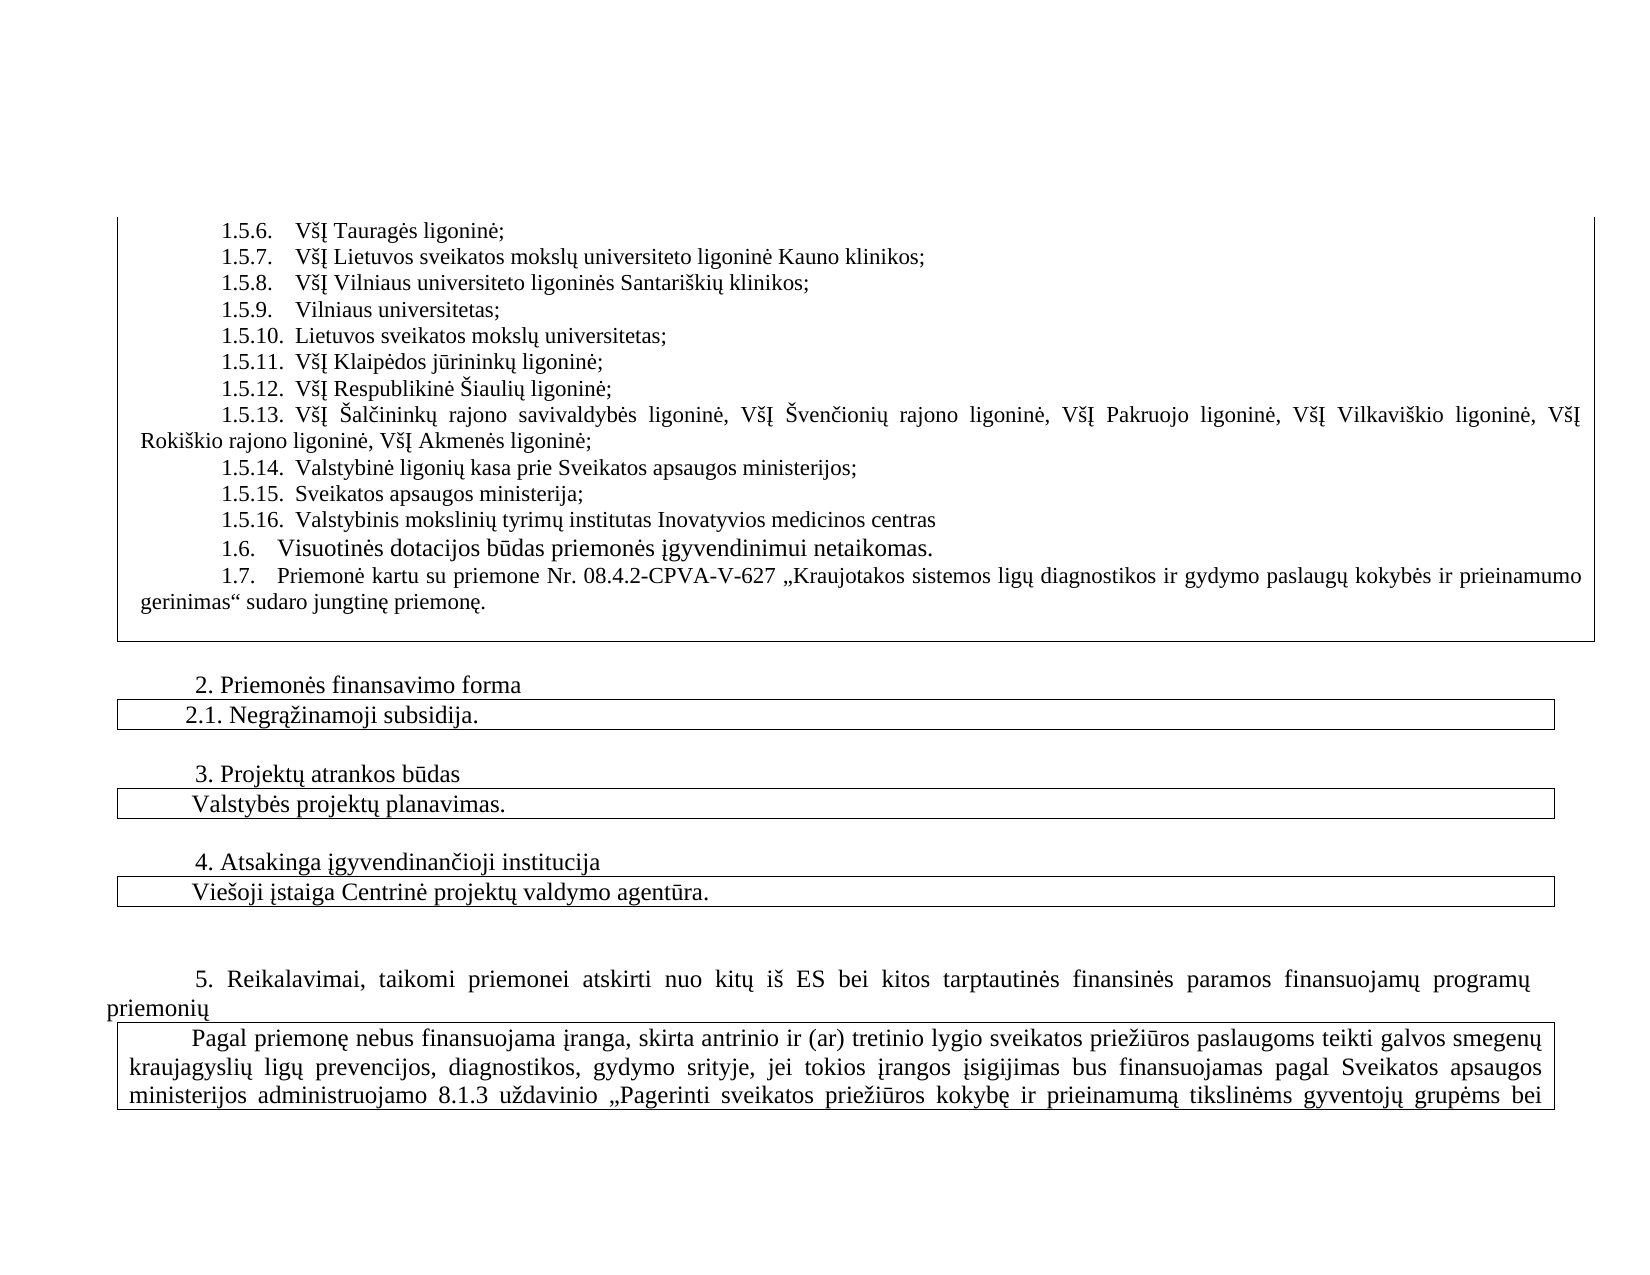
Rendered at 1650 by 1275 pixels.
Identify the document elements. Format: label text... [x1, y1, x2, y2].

text 2. Priemonės finansavimo forma [106, 671, 1532, 699]
text 3. Projektų atrankos būdas [106, 759, 1532, 788]
table_header 2.1. Negrąžinamoji subsidija. [118, 700, 1554, 729]
table_header Viešoji įstaiga Centrinė projektų valdymo agentūra. [118, 877, 1554, 906]
table_cell [118, 614, 1594, 641]
table_cell 1.6. Visuotinės dotacijos būdas priemonės įgyvendinimui netaikomas. 1.7. Priemonė kartu su priemone Nr. 08.4.2-CPVA-V-627 „Kraujotakos sistemos ligų diagnostikos ir gydymo paslaugų kokybės ir prieinamumo gerinimas“ sudaro jungtinę priemonę. [118, 533, 1594, 614]
table_header Valstybės projektų planavimas. [118, 789, 1554, 817]
table_header Pagal priemonę nebus finansuojama įranga, skirta antrinio ir (ar) tretinio lygio sveikatos priežiūros paslaugoms teikti galvos smegenų kraujagyslių ligų prevencijos, diagnostikos, gydymo srityje, jei tokios įrangos įsigijimas bus finansuojamas pagal Sveikatos apsaugos ministerijos administruojamo 8.1.3 uždavinio „Pagerinti sveikatos priežiūros kokybę ir prieinamumą tikslinėms gyventojų grupėms bei [118, 1023, 1554, 1109]
table_cell 1.5.6. VšĮ Tauragės ligoninė; 1.5.7. VšĮ Lietuvos sveikatos mokslų universiteto ligoninė Kauno klinikos; 1.5.8. VšĮ Vilniaus universiteto ligoninės Santariškių klinikos; 1.5.9. Vilniaus universitetas; 1.5.10. Lietuvos sveikatos mokslų universitetas; 1.5.11. VšĮ Klaipėdos jūrininkų ligoninė; 1.5.12. VšĮ Respublikinė Šiaulių ligoninė; 1.5.13. VšĮ Šalčininkų rajono savivaldybės ligoninė, VšĮ Švenčionių rajono ligoninė, VšĮ Pakruojo ligoninė, VšĮ Vilkaviškio ligoninė, VšĮ Rokiškio rajono ligoninė, VšĮ Akmenės ligoninė; 1.5.14. Valstybinė ligonių kasa prie Sveikatos apsaugos ministerijos; 1.5.15. Sveikatos apsaugos ministerija; 1.5.16. Valstybinis mokslinių tyrimų institutas Inovatyvios medicinos centras [118, 217, 1594, 533]
text 4. Atsakinga įgyvendinančioji institucija [106, 847, 1532, 876]
text 5. Reikalavimai, taikomi priemonei atskirti nuo kitų iš ES bei kitos tarptautinės finansinės paramos finansuojamų programų priemonių [106, 964, 1532, 1022]
